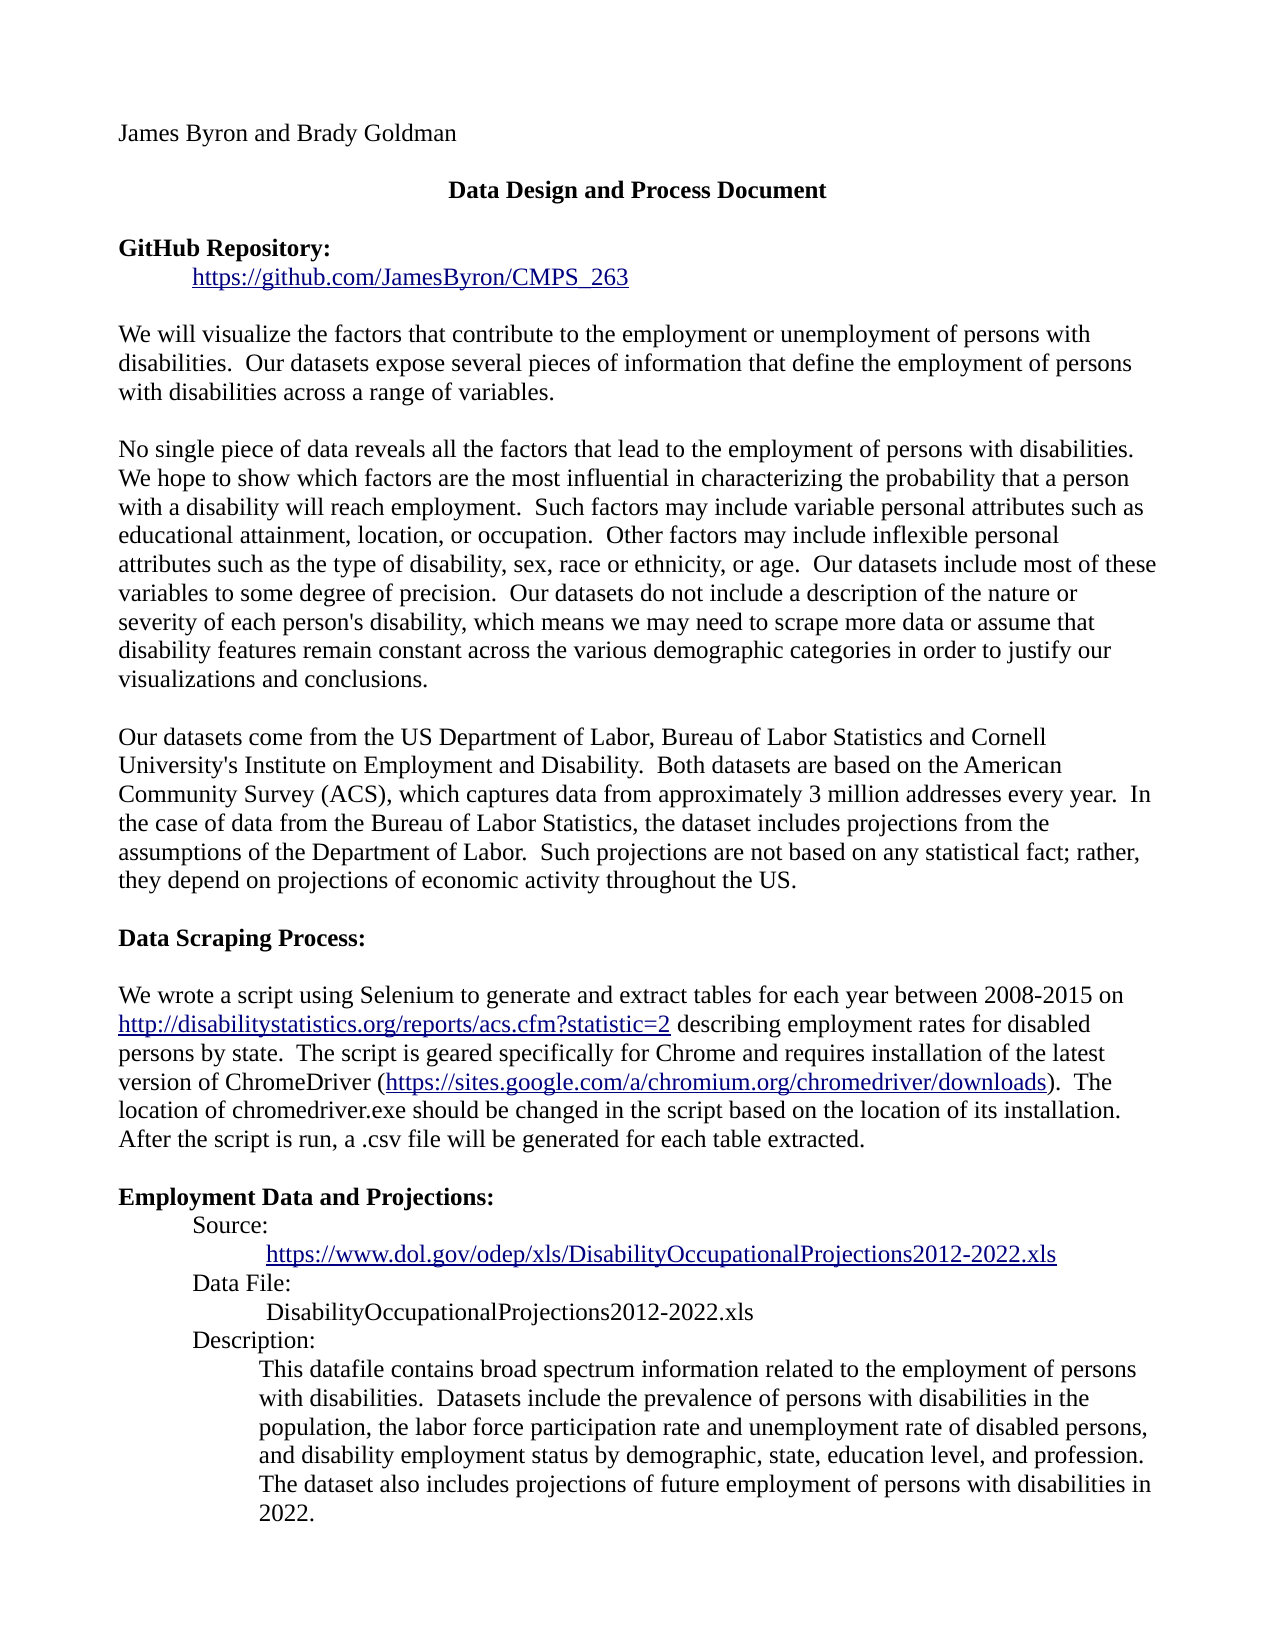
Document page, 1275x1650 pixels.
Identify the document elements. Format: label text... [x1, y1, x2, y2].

text Our datasets come from the US Department of Labor, Bureau of Labor Statistics and Cornell University's Institute on Employment and Disability. Both datasets are based on the American Community Survey (ACS), which captures data from approximately 3 million addresses every year. In the case of data from the Bureau of Labor Statistics, the dataset includes projections from the assumptions of the Department of Labor. Such projections are not based on any statistical fact; rather, they depend on projections of economic activity throughout the US. [118, 722, 1157, 894]
text DisabilityOccupationalProjections2012-2022.xls [118, 1297, 1157, 1326]
text GitHub Repository: [118, 233, 1157, 262]
text James Byron and Brady Goldman [118, 118, 1157, 147]
text This datafile contains broad spectrum information related to the employment of persons with disabilities. Datasets include the prevalence of persons with disabilities in the population, the labor force participation rate and unemployment rate of disabled persons, and disability employment status by demographic, state, education level, and profession. The dataset also includes projections of future employment of persons with disabilities in 2022. [259, 1354, 1157, 1527]
text We will visualize the factors that contribute to the employment or unemployment of persons with disabilities. Our datasets expose several pieces of information that define the employment of persons with disabilities across a range of variables. [118, 319, 1157, 406]
text Data Design and Process Document [118, 176, 1157, 204]
text https://github.com/JamesByron/CMPS_263 [118, 262, 1157, 291]
text No single piece of data reveals all the factors that lead to the employment of persons with disabilities. We hope to show which factors are the most influential in characterizing the probability that a person with a disability will reach employment. Such factors may include variable personal attributes such as educational attainment, location, or occupation. Other factors may include inflexible personal attributes such as the type of disability, sex, race or ethnicity, or age. Our datasets include most of these variables to some degree of precision. Our datasets do not include a description of the nature or severity of each person's disability, which means we may need to scrape more data or assume that disability features remain constant across the various demographic categories in order to justify our visualizations and conclusions. [118, 434, 1157, 693]
text Employment Data and Projections: [118, 1182, 1157, 1211]
text Description: [118, 1326, 1157, 1354]
text https://www.dol.gov/odep/xls/DisabilityOccupationalProjections2012-2022.xls [118, 1239, 1157, 1268]
text Data File: [118, 1268, 1157, 1297]
text We wrote a script using Selenium to generate and extract tables for each year between 2008-2015 on http://disabilitystatistics.org/reports/acs.cfm?statistic=2 describing employment rates for disabled persons by state. The script is geared specifically for Chrome and requires installation of the latest version of ChromeDriver (https://sites.google.com/a/chromium.org/chromedriver/downloads). The location of chromedriver.exe should be changed in the script based on the location of its installation. After the script is run, a .csv file will be generated for each table extracted. [118, 981, 1157, 1153]
text Source: [118, 1211, 1157, 1239]
text Data Scraping Process: [118, 923, 1157, 952]
